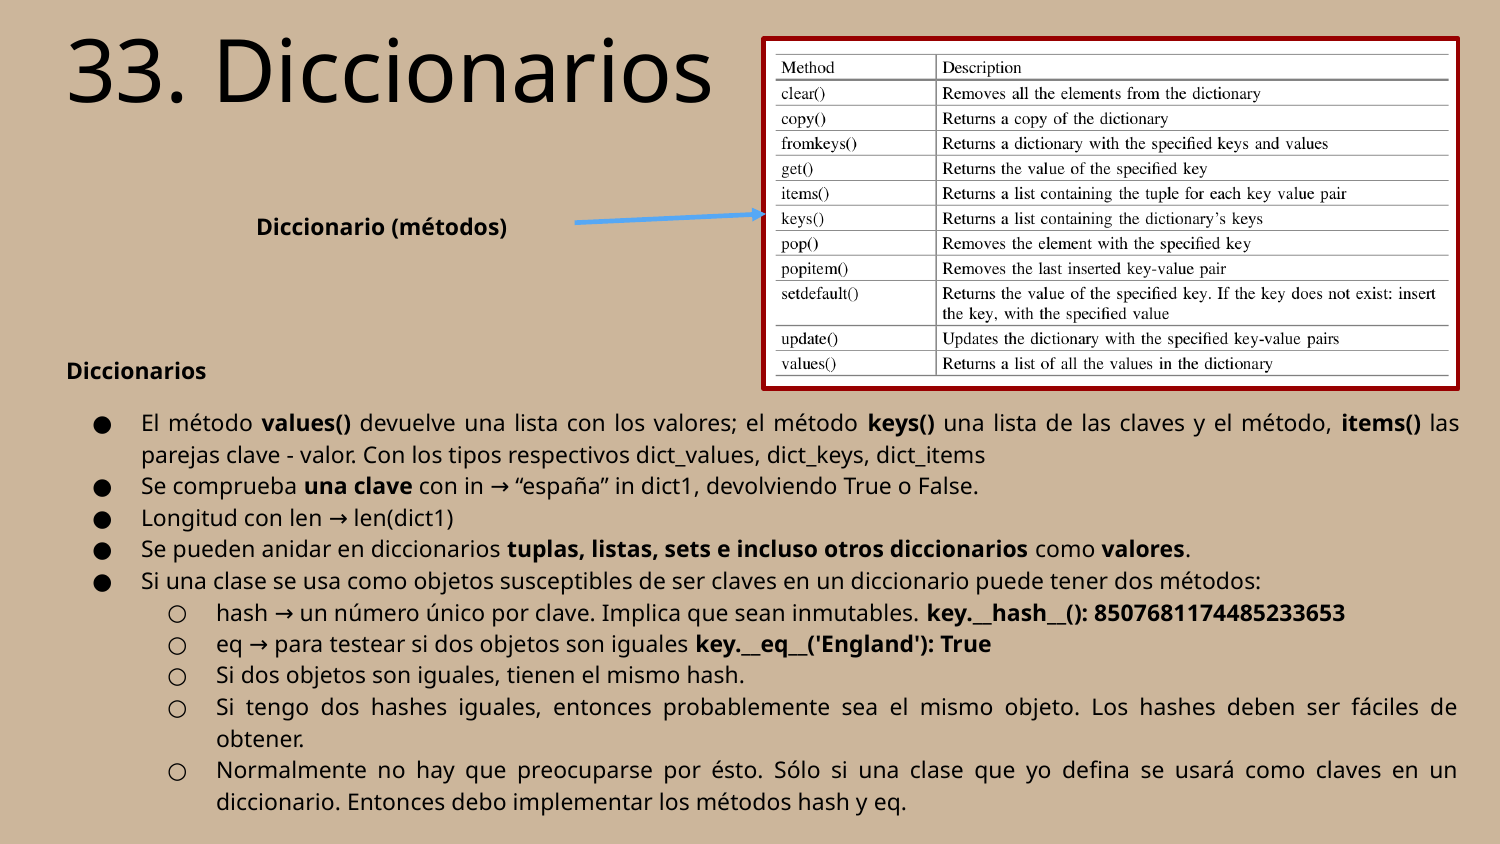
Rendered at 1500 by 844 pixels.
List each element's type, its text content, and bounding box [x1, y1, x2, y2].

text_box Diccionarios El método values() devuelve una lista con los valores; el método keys() una lista de las claves y el método, items() las parejas clave - valor. Con los tipos respectivos dict_values, dict_keys, dict_items Se comprueba una clave con in → “españa” in dict1, devolviendo True o False. Longitud con len → len(dict1) Se pueden anidar en diccionarios tuplas, listas, sets e incluso otros diccionarios como valores. Si una clase se usa como objetos susceptibles de ser claves en un diccionario puede tener dos métodos: hash → un número único por clave. Implica que sean inmutables. key.__hash__(): 8507681174485233653 eq → para testear si dos objetos son iguales key.__eq__('England'): True Si dos objetos son iguales, tienen el mismo hash. Si tengo dos hashes iguales, entonces probablemente sea el mismo objeto. Los hashes deben ser fáciles de obtener. Normalmente no hay que preocuparse por ésto. Sólo si una clase que yo defina se usará como claves en un diccionario. Entonces debo implementar los métodos hash y eq. [51, 336, 1475, 831]
title 33. Diccionarios [51, 41, 761, 135]
picture [766, 41, 1456, 387]
text_box Diccionario (métodos) [188, 193, 575, 256]
